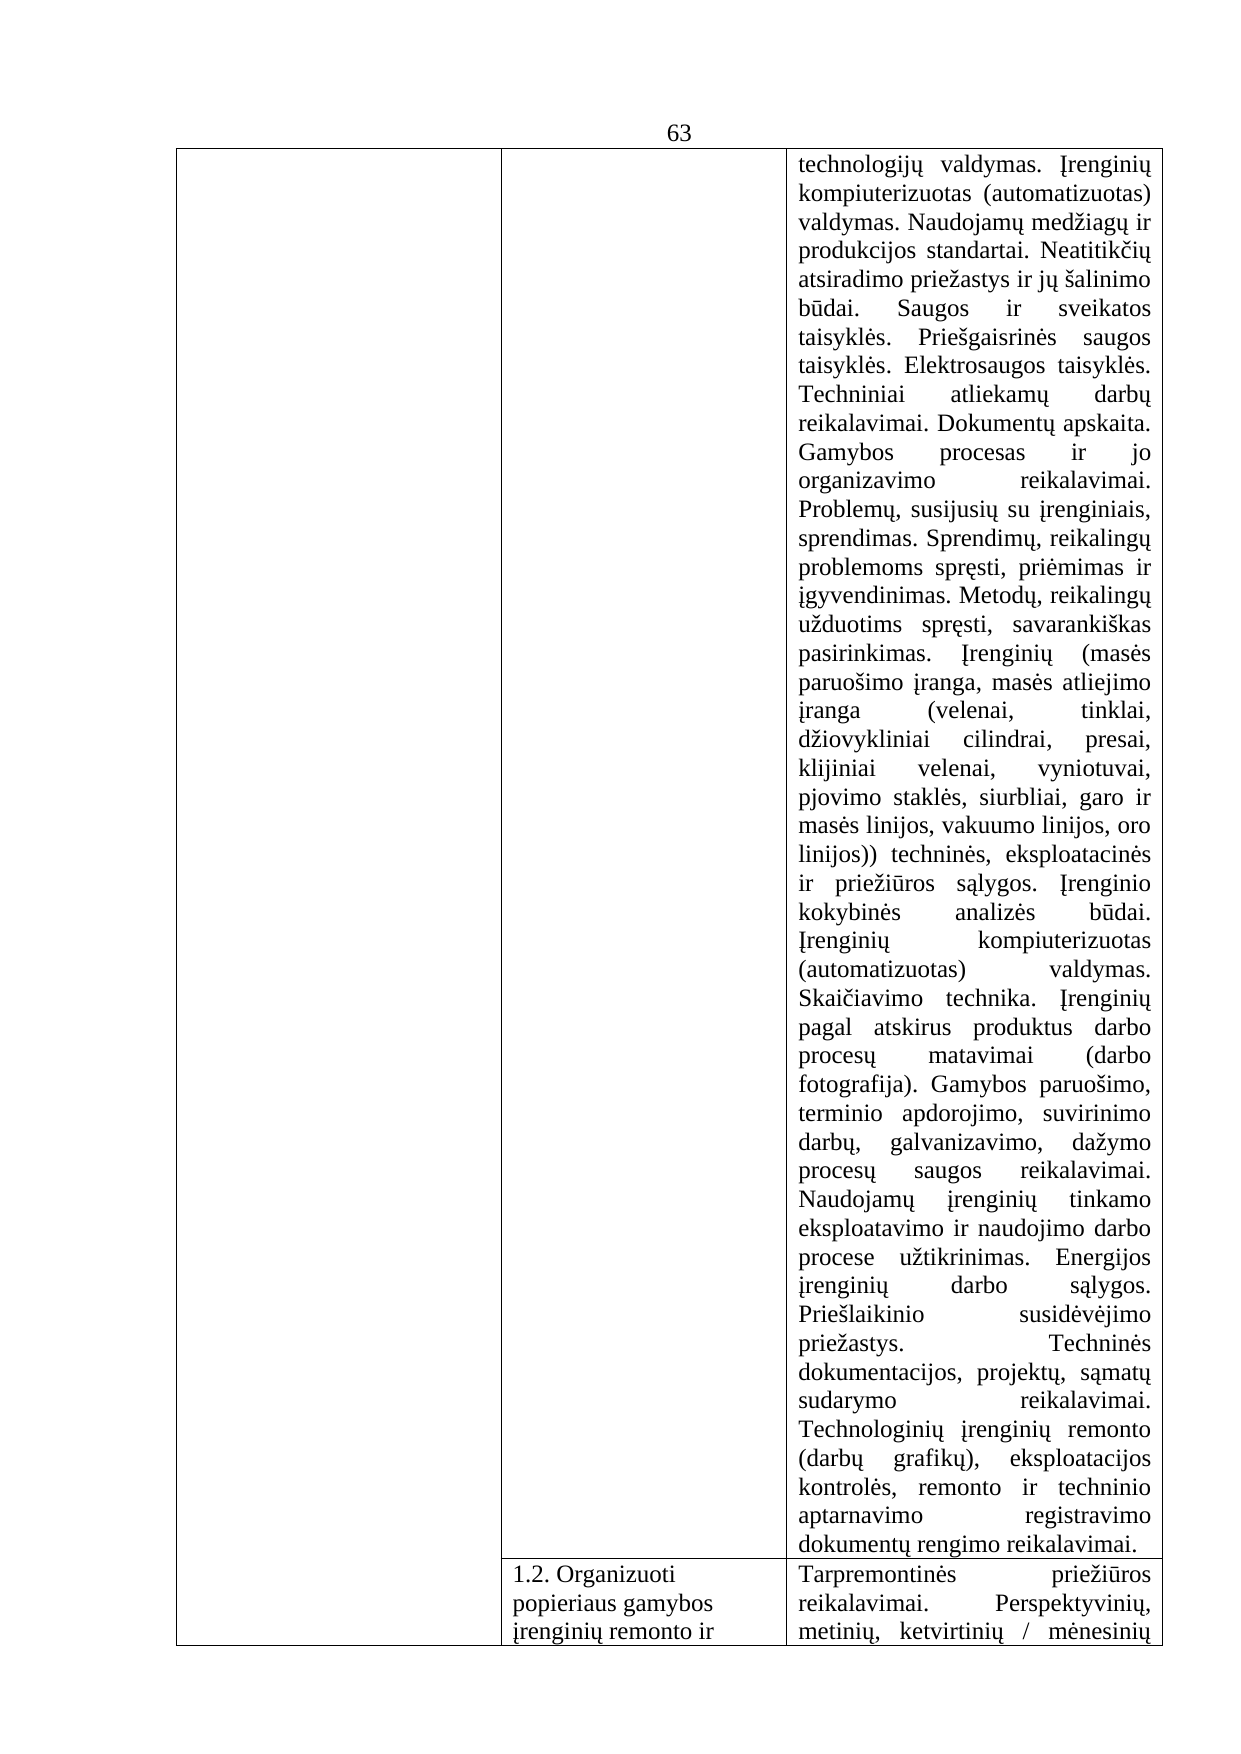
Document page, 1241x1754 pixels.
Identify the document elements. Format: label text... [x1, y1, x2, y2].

table_cell [502, 149, 786, 1558]
table_cell [177, 149, 501, 1645]
table_cell technologijų valdymas. Įrenginių kompiuterizuotas (automatizuotas) valdymas. Naudojamų medžiagų ir produkcijos standartai. Neatitikčių atsiradimo priežastys ir jų šalinimo būdai. Saugos ir sveikatos taisyklės. Priešgaisrinės saugos taisyklės. Elektrosaugos taisyklės. Techniniai atliekamų darbų reikalavimai. Dokumentų apskaita. Gamybos procesas ir jo organizavimo reikalavimai. Problemų, susijusių su įrenginiais, sprendimas. Sprendimų, reikalingų problemoms spręsti, priėmimas ir įgyvendinimas. Metodų, reikalingų užduotims spręsti, savarankiškas pasirinkimas. Įrenginių (masės paruošimo įranga, masės atliejimo įranga (velenai, tinklai, džiovykliniai cilindrai, presai, klijiniai velenai, vyniotuvai, pjovimo staklės, siurbliai, garo ir masės linijos, vakuumo linijos, oro linijos)) techninės, eksploatacinės ir priežiūros sąlygos. Įrenginio kokybinės analizės būdai. Įrenginių kompiuterizuotas (automatizuotas) valdymas. Skaičiavimo technika. Įrenginių pagal atskirus produktus darbo procesų matavimai (darbo fotografija). Gamybos paruošimo, terminio apdorojimo, suvirinimo darbų, galvanizavimo, dažymo procesų saugos reikalavimai. Naudojamų įrenginių tinkamo eksploatavimo ir naudojimo darbo procese užtikrinimas. Energijos įrenginių darbo sąlygos. Priešlaikinio susidėvėjimo priežastys. Techninės dokumentacijos, projektų, sąmatų sudarymo reikalavimai. Technologinių įrenginių remonto (darbų grafikų), eksploatacijos kontrolės, remonto ir techninio aptarnavimo registravimo dokumentų rengimo reikalavimai. [787, 149, 1162, 1558]
table_cell Tarpremontinės priežiūros reikalavimai. Perspektyvinių, metinių, ketvirtinių / mėnesinių [787, 1559, 1162, 1645]
table_cell 1.2. Organizuoti popieriaus gamybos įrenginių remonto ir [502, 1559, 786, 1645]
